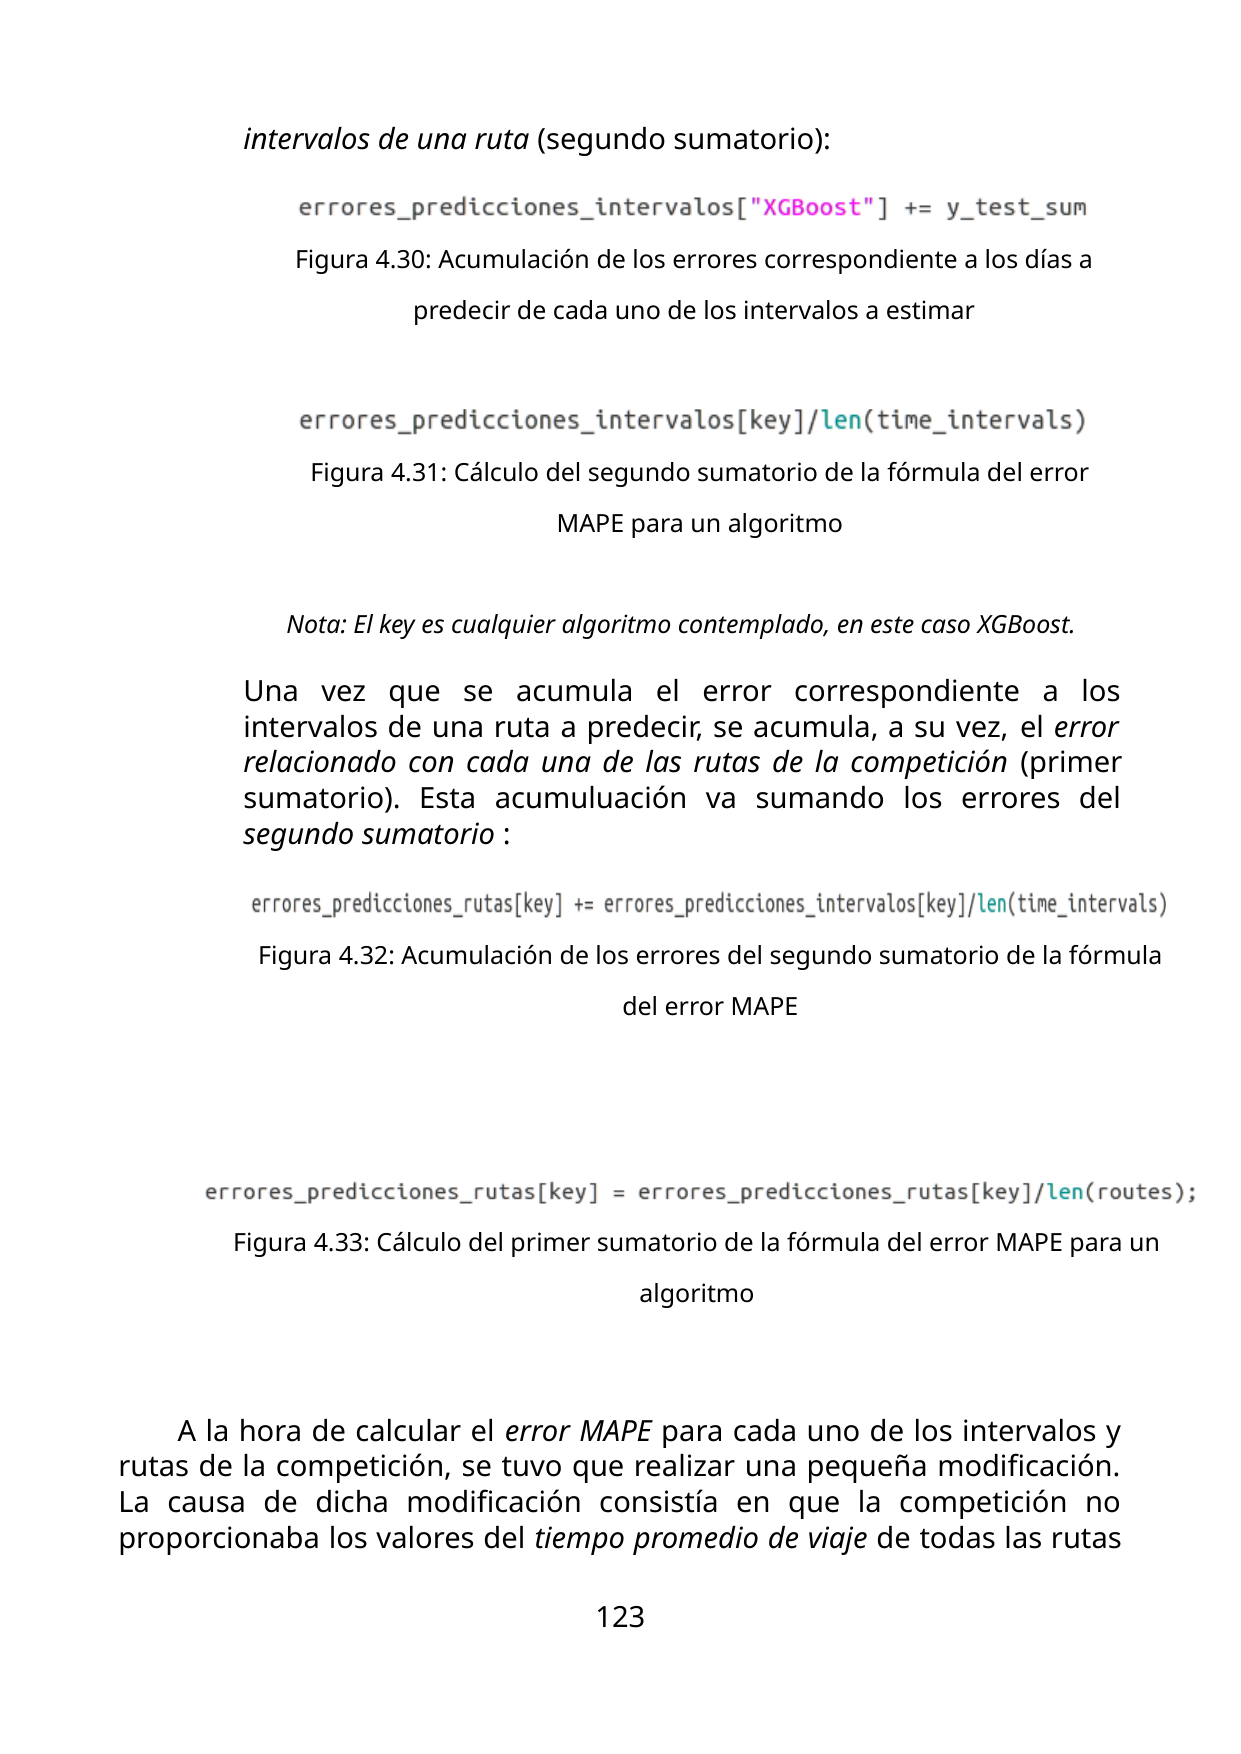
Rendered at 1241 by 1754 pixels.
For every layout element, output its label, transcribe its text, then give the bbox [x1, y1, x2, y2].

picture [288, 193, 1100, 225]
text Figura 4.33: Cálculo del primer sumatorio de la fórmula del error MAPE para un algoritmo [195, 1208, 1199, 1309]
list Una vez que se acumula el error correspondiente a los intervalos de una ruta a predecir, se acumula, a su vez, el error relacionado con cada una de las rutas de la competición (primer sumatorio). Esta acumuluación va sumando los errores del segundo sumatorio : [206, 670, 1122, 853]
text Figura 4.31: Cálculo del segundo sumatorio de la fórmula del error MAPE para un algoritmo [295, 438, 1104, 539]
list Figura 4.32: Acumulación de los errores del segundo sumatorio de la fórmula del error MAPE [246, 921, 1175, 1023]
text A la hora de calcular el error MAPE para cada uno de los intervalos y rutas de la competición, se tuvo que realizar una pequeña modificación. La causa de dicha modificación consistía en que la competición no proporcionaba los valores del tiempo promedio de viaje de todas las rutas [118, 1410, 1122, 1557]
list intervalos de una ruta (segundo sumatorio): [206, 118, 1122, 158]
picture [194, 1179, 1199, 1208]
picture [245, 890, 1175, 921]
list Figura 4.30: Acumulación de los errores correspondiente a los días a predecir de cada uno de los intervalos a estimar [288, 225, 1099, 327]
list Nota: El key es cualquier algoritmo contemplado, en este caso XGBoost. [206, 607, 1122, 641]
picture [295, 409, 1105, 438]
